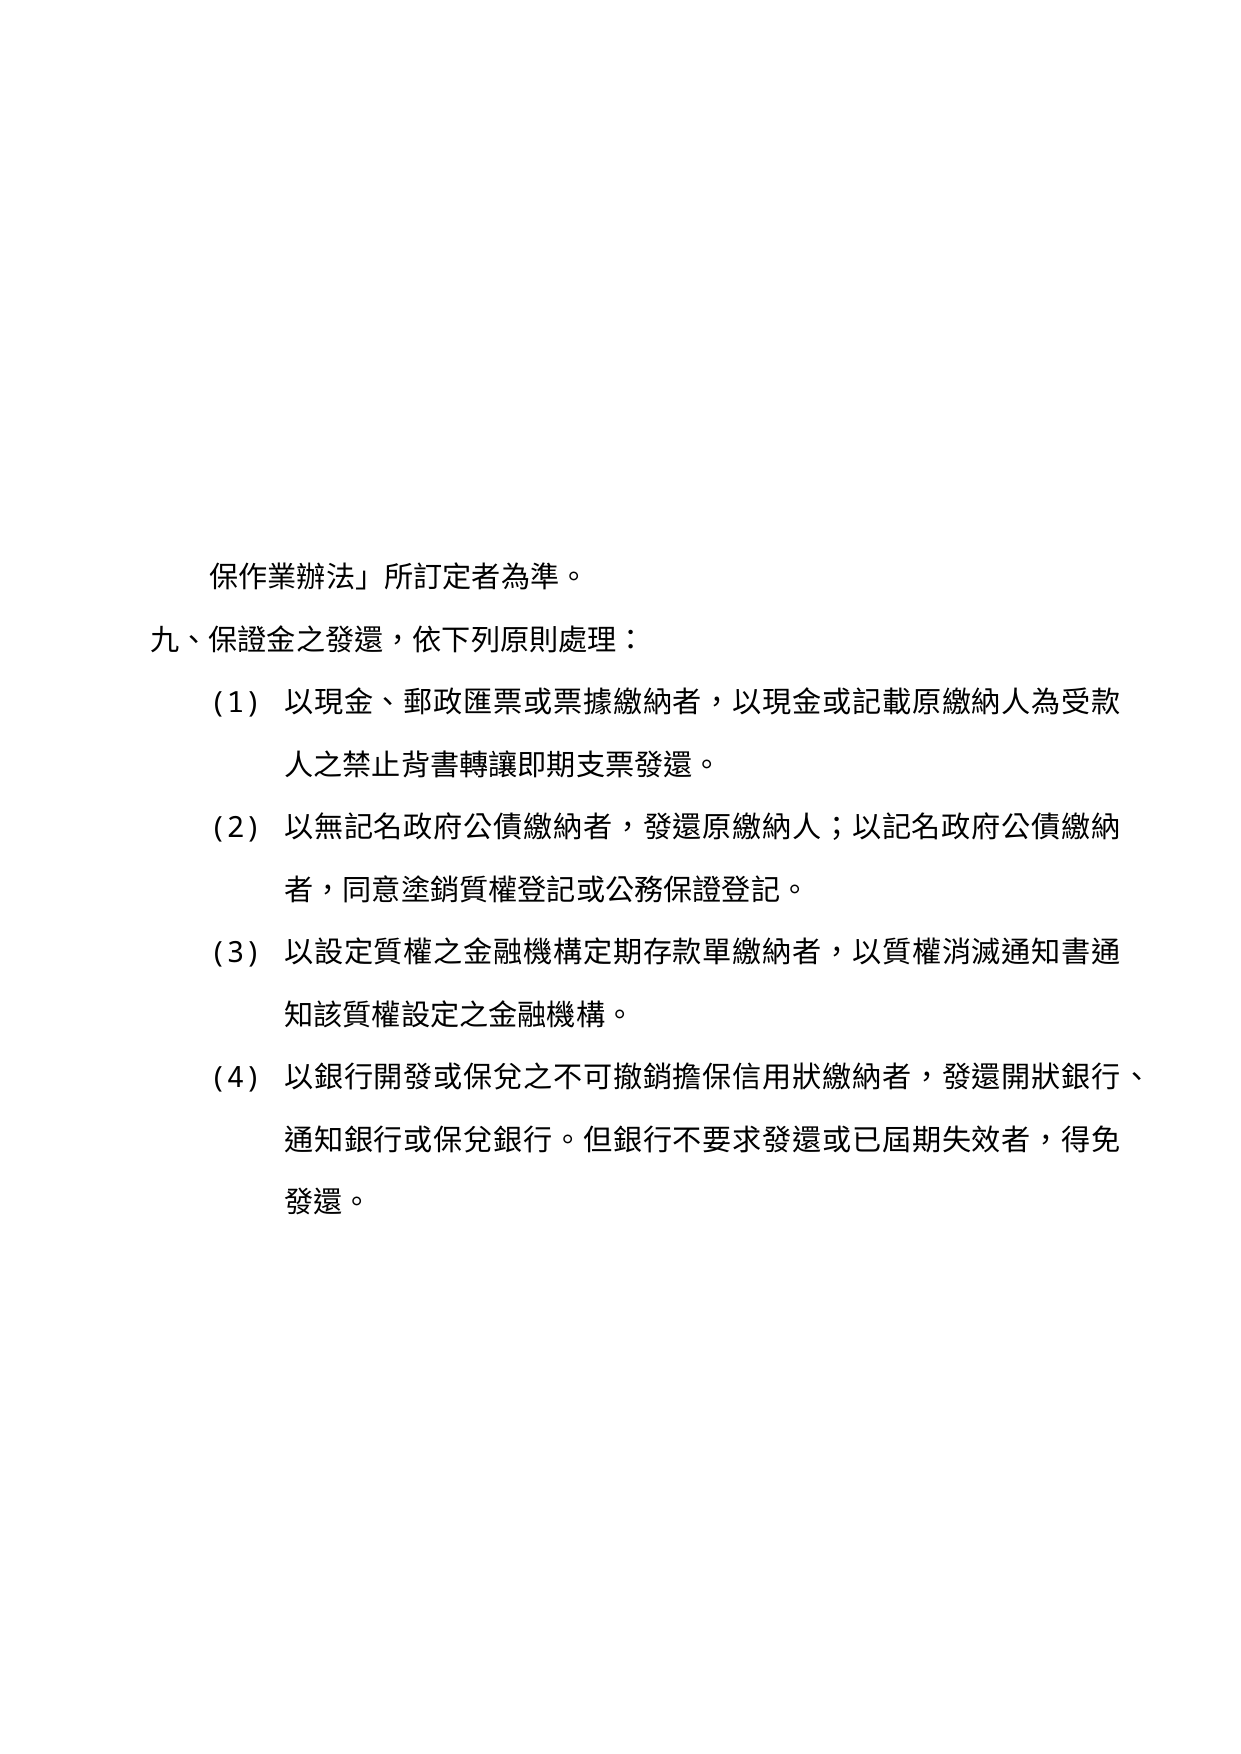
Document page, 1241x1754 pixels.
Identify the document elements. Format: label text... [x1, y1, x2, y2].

list 以銀行開發或保兌之不可撤銷擔保信用狀繳納者，發還開狀銀行、通知銀行或保兌銀行。但銀行不要求發還或已屆期失效者，得免發還。 [209, 1033, 1122, 1221]
list 以無記名政府公債繳納者，發還原繳納人；以記名政府公債繳納者，同意塗銷質權登記或公務保證登記。 [209, 783, 1122, 908]
text 保作業辦法」所訂定者為準。 [150, 533, 1122, 596]
text 九、保證金之發還，依下列原則處理： [150, 596, 1122, 658]
list 以現金、郵政匯票或票據繳納者，以現金或記載原繳納人為受款人之禁止背書轉讓即期支票發還。 [209, 658, 1122, 783]
list 以設定質權之金融機構定期存款單繳納者，以質權消滅通知書通知該質權設定之金融機構。 [209, 908, 1122, 1033]
